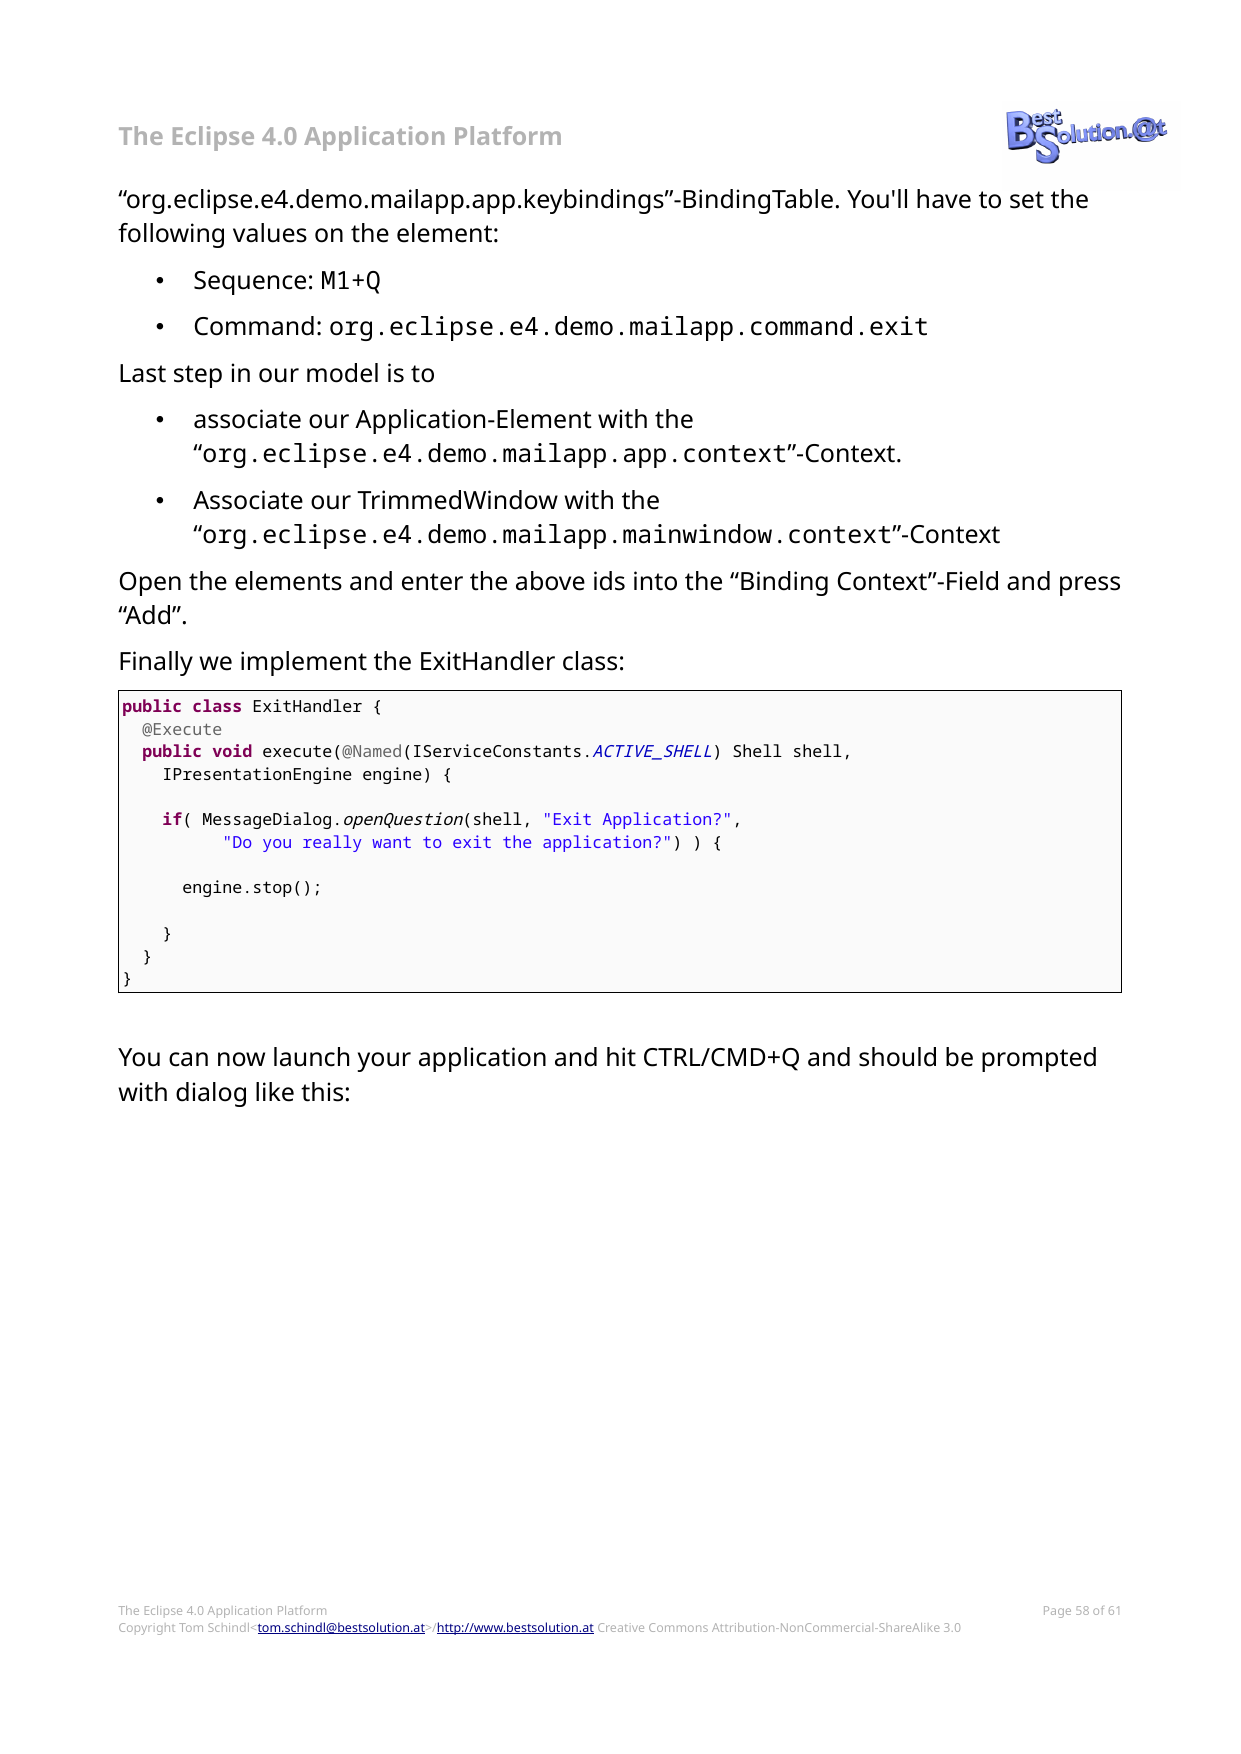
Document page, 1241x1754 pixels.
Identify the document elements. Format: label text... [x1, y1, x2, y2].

text Last step in our model is to [118, 355, 1122, 389]
text if( MessageDialog.openQuestion(shell, "Exit Application?", "Do you really want to exit the application?") ) { [119, 804, 1121, 872]
list associate our Application-Element with the “org.eclipse.e4.demo.mailapp.app.context”-Context. [156, 402, 1122, 470]
text You can now launch your application and hit CTRL/CMD+Q and should be prompted with dialog like this: [118, 1040, 1122, 1108]
list Associate our TrimmedWindow with the “org.eclipse.e4.demo.mailapp.mainwindow.context”-Context [156, 483, 1122, 551]
text } [119, 940, 1121, 963]
text } [119, 917, 1121, 940]
text } [119, 963, 1121, 992]
text engine.stop(); [119, 872, 1121, 917]
list Command: org.eclipse.e4.demo.mailapp.command.exit [156, 309, 1122, 343]
list Sequence: M1+Q [156, 262, 1122, 296]
text public class ExitHandler { [119, 691, 1121, 713]
text Finally we implement the ExitHandler class: [118, 644, 1122, 678]
text public void execute(@Named(IServiceConstants.ACTIVE_SHELL) Shell shell, IPresentationEngine engine) { [119, 736, 1121, 804]
text Open the elements and enter the above ids into the “Binding Context”-Field and press “Add”. [118, 563, 1122, 631]
picture [1002, 101, 1181, 191]
text @Execute [119, 713, 1121, 736]
text “org.eclipse.e4.demo.mailapp.app.keybindings”-BindingTable. You'll have to set the following values on the element: [118, 182, 1122, 250]
